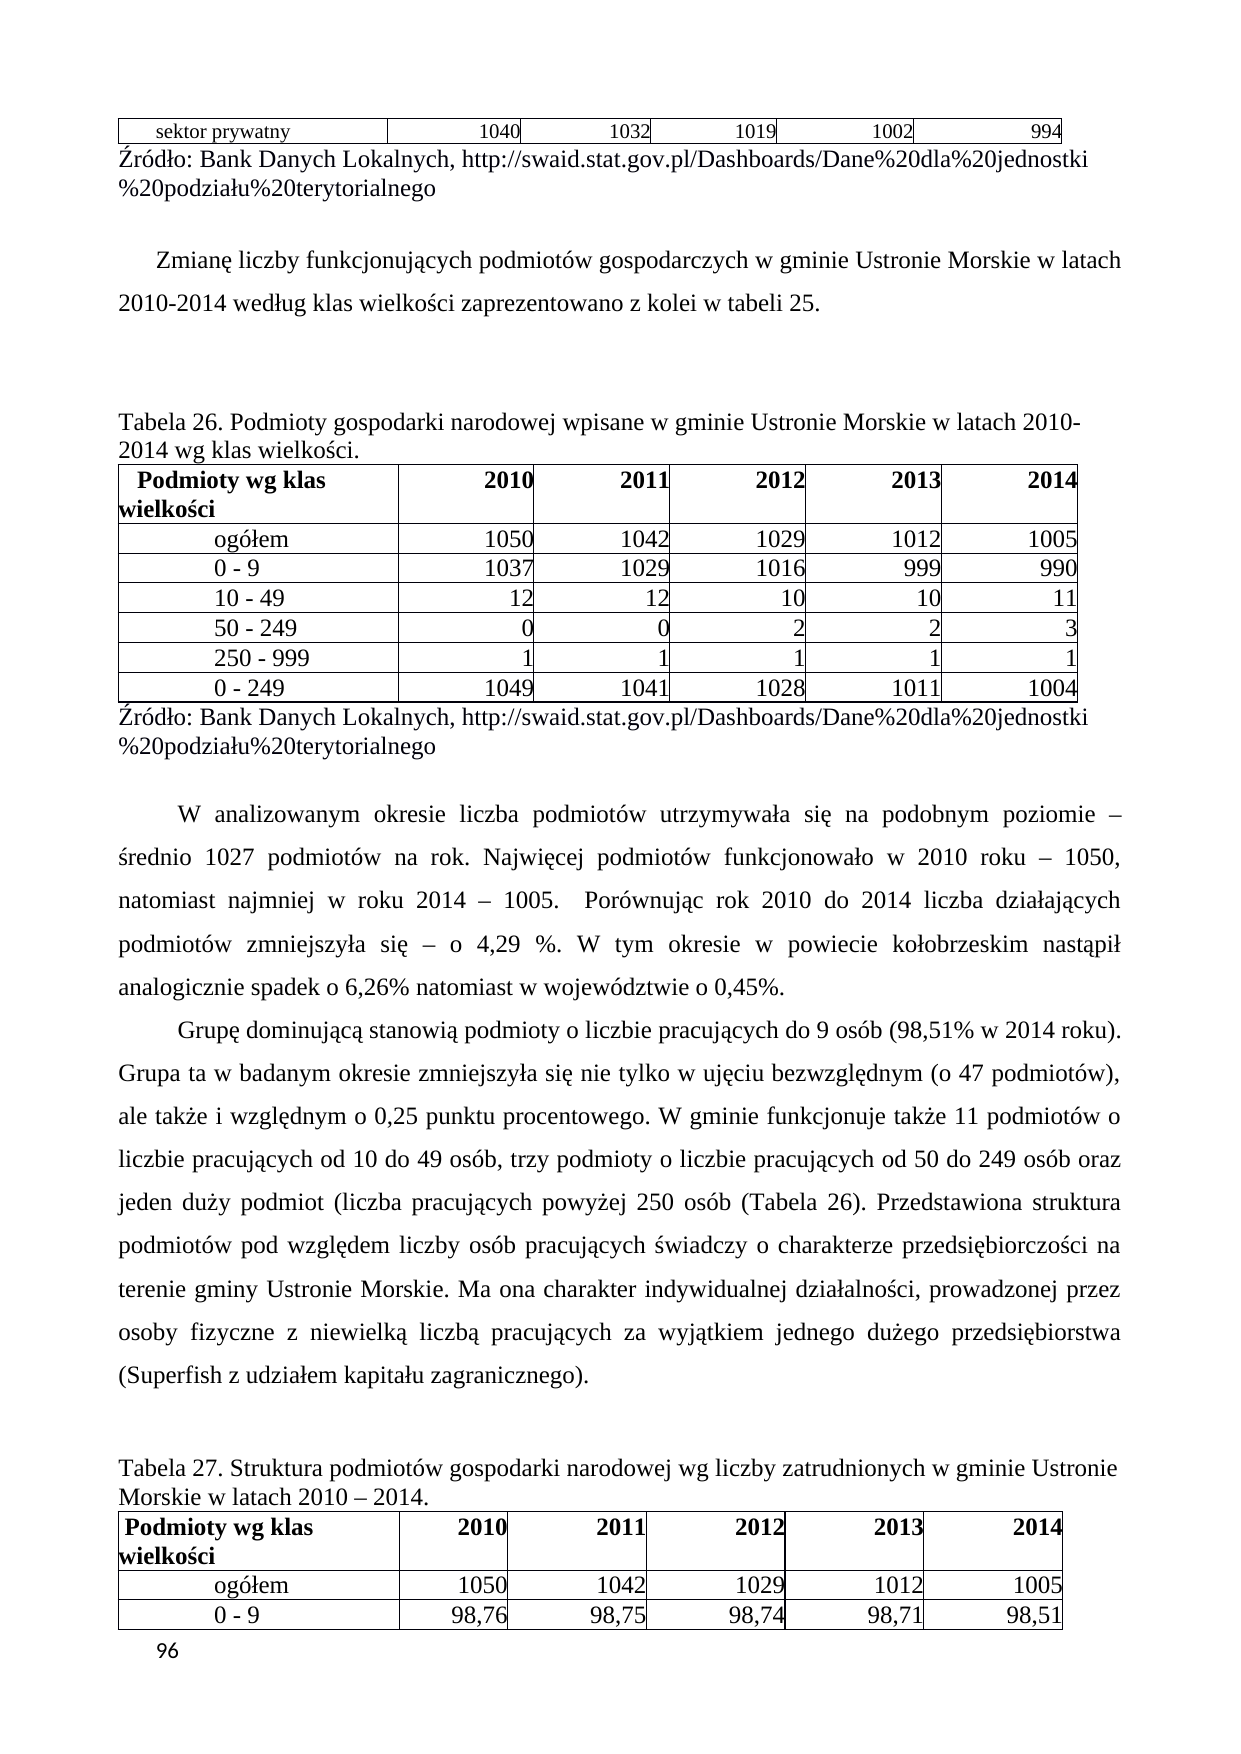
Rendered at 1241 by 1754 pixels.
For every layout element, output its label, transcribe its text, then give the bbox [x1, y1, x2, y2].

table_cell 1042 [534, 524, 669, 552]
table_cell 12 [534, 583, 669, 612]
table_header 2010 [399, 465, 533, 523]
table_cell sektor prywatny [119, 119, 387, 143]
table_cell 1019 [651, 119, 776, 143]
table_cell 1 [534, 643, 669, 672]
table_cell 1 [399, 643, 533, 672]
text W analizowanym okresie liczba podmiotów utrzymywała się na podobnym poziomie – średnio 1027 podmiotów na rok. Najwięcej podmiotów funkcjonowało w 2010 roku – 1050, natomiast najmniej w roku 2014 – 1005. Porównując rok 2010 do 2014 liczba działających podmiotów zmniejszyła się – o 4,29 %. W tym okresie w powiecie kołobrzeskim nastąpił analogicznie spadek o 6,26% natomiast w województwie o 0,45%. [118, 799, 1122, 1001]
table_cell 1050 [400, 1571, 507, 1599]
table_cell 1032 [521, 119, 650, 143]
table_cell 2 [806, 613, 941, 642]
table_cell 10 [806, 583, 941, 612]
table_header Podmioty wg klas wielkości [119, 465, 398, 523]
table_cell 98,71 [786, 1600, 923, 1629]
text Grupę dominującą stanowią podmioty o liczbie pracujących do 9 osób (98,51% w 2014 roku). Grupa ta w badanym okresie zmniejszyła się nie tylko w ujęciu bezwzględnym (o 47 podmiotów), ale także i względnym o 0,25 punktu procentowego. W gminie funkcjonuje także 11 podmiotów o liczbie pracujących od 10 do 49 osób, trzy podmioty o liczbie pracujących od 50 do 249 osób oraz jeden duży podmiot (liczba pracujących powyżej 250 osób (Tabela 26). Przedstawiona struktura podmiotów pod względem liczby osób pracujących świadczy o charakterze przedsiębiorczości na terenie gminy Ustronie Morskie. Ma ona charakter indywidualnej działalności, prowadzonej przez osoby fizyczne z niewielką liczbą pracujących za wyjątkiem jednego dużego przedsiębiorstwa (Superfish z udziałem kapitału zagranicznego). [118, 1015, 1122, 1389]
table_cell 0 - 9 [119, 554, 398, 582]
table_cell 999 [806, 554, 941, 582]
table_cell 1004 [942, 673, 1077, 701]
table_cell 1005 [924, 1571, 1062, 1599]
table_cell 98,74 [647, 1600, 784, 1629]
table_cell 1005 [942, 524, 1077, 552]
table_cell 1012 [786, 1571, 923, 1599]
table_cell 1040 [388, 119, 520, 143]
table_cell 1049 [399, 673, 533, 701]
table_cell 0 - 9 [119, 1600, 399, 1629]
table_cell 1029 [534, 554, 669, 582]
table_header 2011 [534, 465, 669, 523]
table_cell 0 [399, 613, 533, 642]
table_cell 3 [942, 613, 1077, 642]
table_cell 1 [670, 643, 805, 672]
table_header 2012 [670, 465, 805, 523]
text Źródło: Bank Danych Lokalnych, http://swaid.stat.gov.pl/Dashboards/Dane%20dla%20jednostki%20podziału%20terytorialnego [118, 144, 1122, 202]
text Tabela 27. Struktura podmiotów gospodarki narodowej wg liczby zatrudnionych w gminie Ustronie Morskie w latach 2010 – 2014. [118, 1453, 1122, 1511]
table_cell 0 [534, 613, 669, 642]
table_header 2014 [924, 1512, 1062, 1569]
table_cell 2 [670, 613, 805, 642]
table_header 2013 [786, 1512, 923, 1569]
table_cell ogółem [119, 1571, 399, 1599]
table_header 2013 [806, 465, 941, 523]
table_cell 0 - 249 [119, 673, 398, 701]
table_cell 1 [806, 643, 941, 672]
table_cell 994 [914, 119, 1061, 143]
table_header Podmioty wg klas wielkości [119, 1512, 399, 1569]
table_cell 10 - 49 [119, 583, 398, 612]
text Źródło: Bank Danych Lokalnych, http://swaid.stat.gov.pl/Dashboards/Dane%20dla%20jednostki%20podziału%20terytorialnego [118, 702, 1122, 760]
table_cell 1029 [647, 1571, 784, 1599]
table_cell 11 [942, 583, 1077, 612]
table_cell 1029 [670, 524, 805, 552]
table_cell 1050 [399, 524, 533, 552]
table_cell 50 - 249 [119, 613, 398, 642]
table_cell 1002 [777, 119, 913, 143]
table_header 2012 [647, 1512, 784, 1569]
table_cell 98,75 [508, 1600, 646, 1629]
table_cell 1028 [670, 673, 805, 701]
table_cell ogółem [119, 524, 398, 552]
text Tabela 26. Podmioty gospodarki narodowej wpisane w gminie Ustronie Morskie w latach 2010-2014 wg klas wielkości. [118, 407, 1122, 464]
table_cell 1011 [806, 673, 941, 701]
table_cell 98,51 [924, 1600, 1062, 1629]
table_cell 10 [670, 583, 805, 612]
text Zmianę liczby funkcjonujących podmiotów gospodarczych w gminie Ustronie Morskie w latach 2010-2014 według klas wielkości zaprezentowano z kolei w tabeli 25. [118, 245, 1122, 317]
table_header 2014 [942, 465, 1077, 523]
table_header 2011 [508, 1512, 646, 1569]
table_cell 1016 [670, 554, 805, 582]
table_cell 1042 [508, 1571, 646, 1599]
table_cell 250 - 999 [119, 643, 398, 672]
table_cell 98,76 [400, 1600, 507, 1629]
table_cell 1037 [399, 554, 533, 582]
table_cell 990 [942, 554, 1077, 582]
table_cell 1012 [806, 524, 941, 552]
table_header 2010 [400, 1512, 507, 1569]
table_cell 1041 [534, 673, 669, 701]
table_cell 12 [399, 583, 533, 612]
table_cell 1 [942, 643, 1077, 672]
